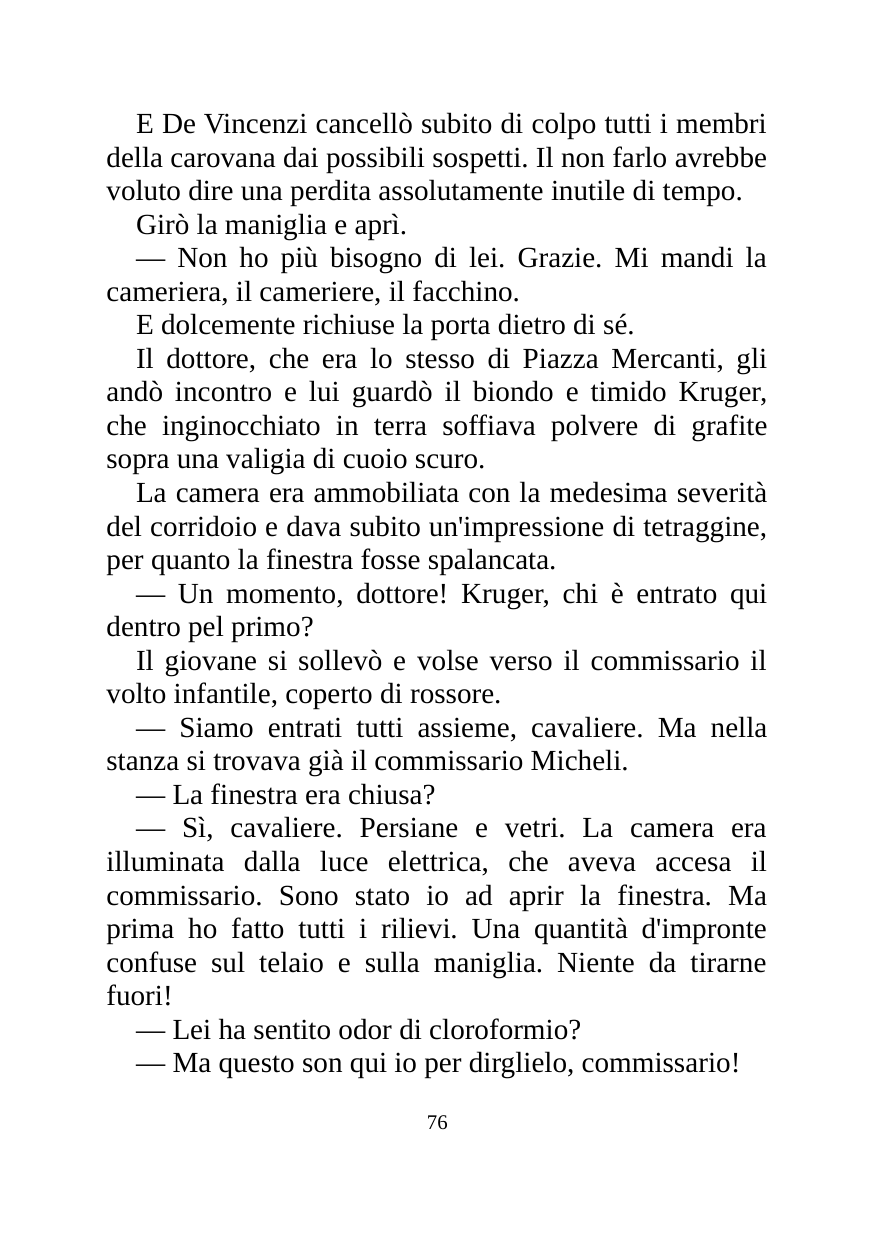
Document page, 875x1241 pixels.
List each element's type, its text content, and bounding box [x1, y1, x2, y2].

text — Siamo entrati tutti assieme, cavaliere. Ma nella stanza si trovava già il commissario Micheli. [106, 710, 768, 777]
text — Sì, cavaliere. Persiane e vetri. La camera era illuminata dalla luce elettrica, che aveva accesa il commissario. Sono stato io ad aprir la finestra. Ma prima ho fatto tutti i rilievi. Una quantità d'impronte confuse sul telaio e sulla maniglia. Niente da tirarne fuori! [106, 811, 768, 1012]
text Il dottore, che era lo stesso di Piazza Mercanti, gli andò incontro e lui guardò il biondo e timido Kruger, che inginocchiato in terra soffiava polvere di grafite sopra una valigia di cuoio scuro. [106, 341, 768, 475]
text — Non ho più bisogno di lei. Grazie. Mi mandi la cameriera, il cameriere, il facchino. [106, 240, 768, 307]
text La camera era ammobiliata con la medesima severità del corridoio e dava subito un'impressione di tetraggine, per quanto la finestra fosse spalancata. [106, 475, 768, 576]
text — Ma questo son qui io per dirglielo, commissario! [106, 1045, 768, 1079]
text — Un momento, dottore! Kruger, chi è entrato qui dentro pel primo? [106, 576, 768, 643]
text Girò la maniglia e aprì. [106, 207, 768, 240]
text Il giovane si sollevò e volse verso il commissario il volto infantile, coperto di rossore. [106, 643, 768, 710]
text E De Vincenzi cancellò subito di colpo tutti i membri della carovana dai possibili sospetti. Il non farlo avrebbe voluto dire una perdita assolutamente inutile di tempo. [106, 106, 768, 207]
text — La finestra era chiusa? [106, 777, 768, 811]
text E dolcemente richiuse la porta dietro di sé. [106, 307, 768, 341]
text — Lei ha sentito odor di cloroformio? [106, 1012, 768, 1045]
